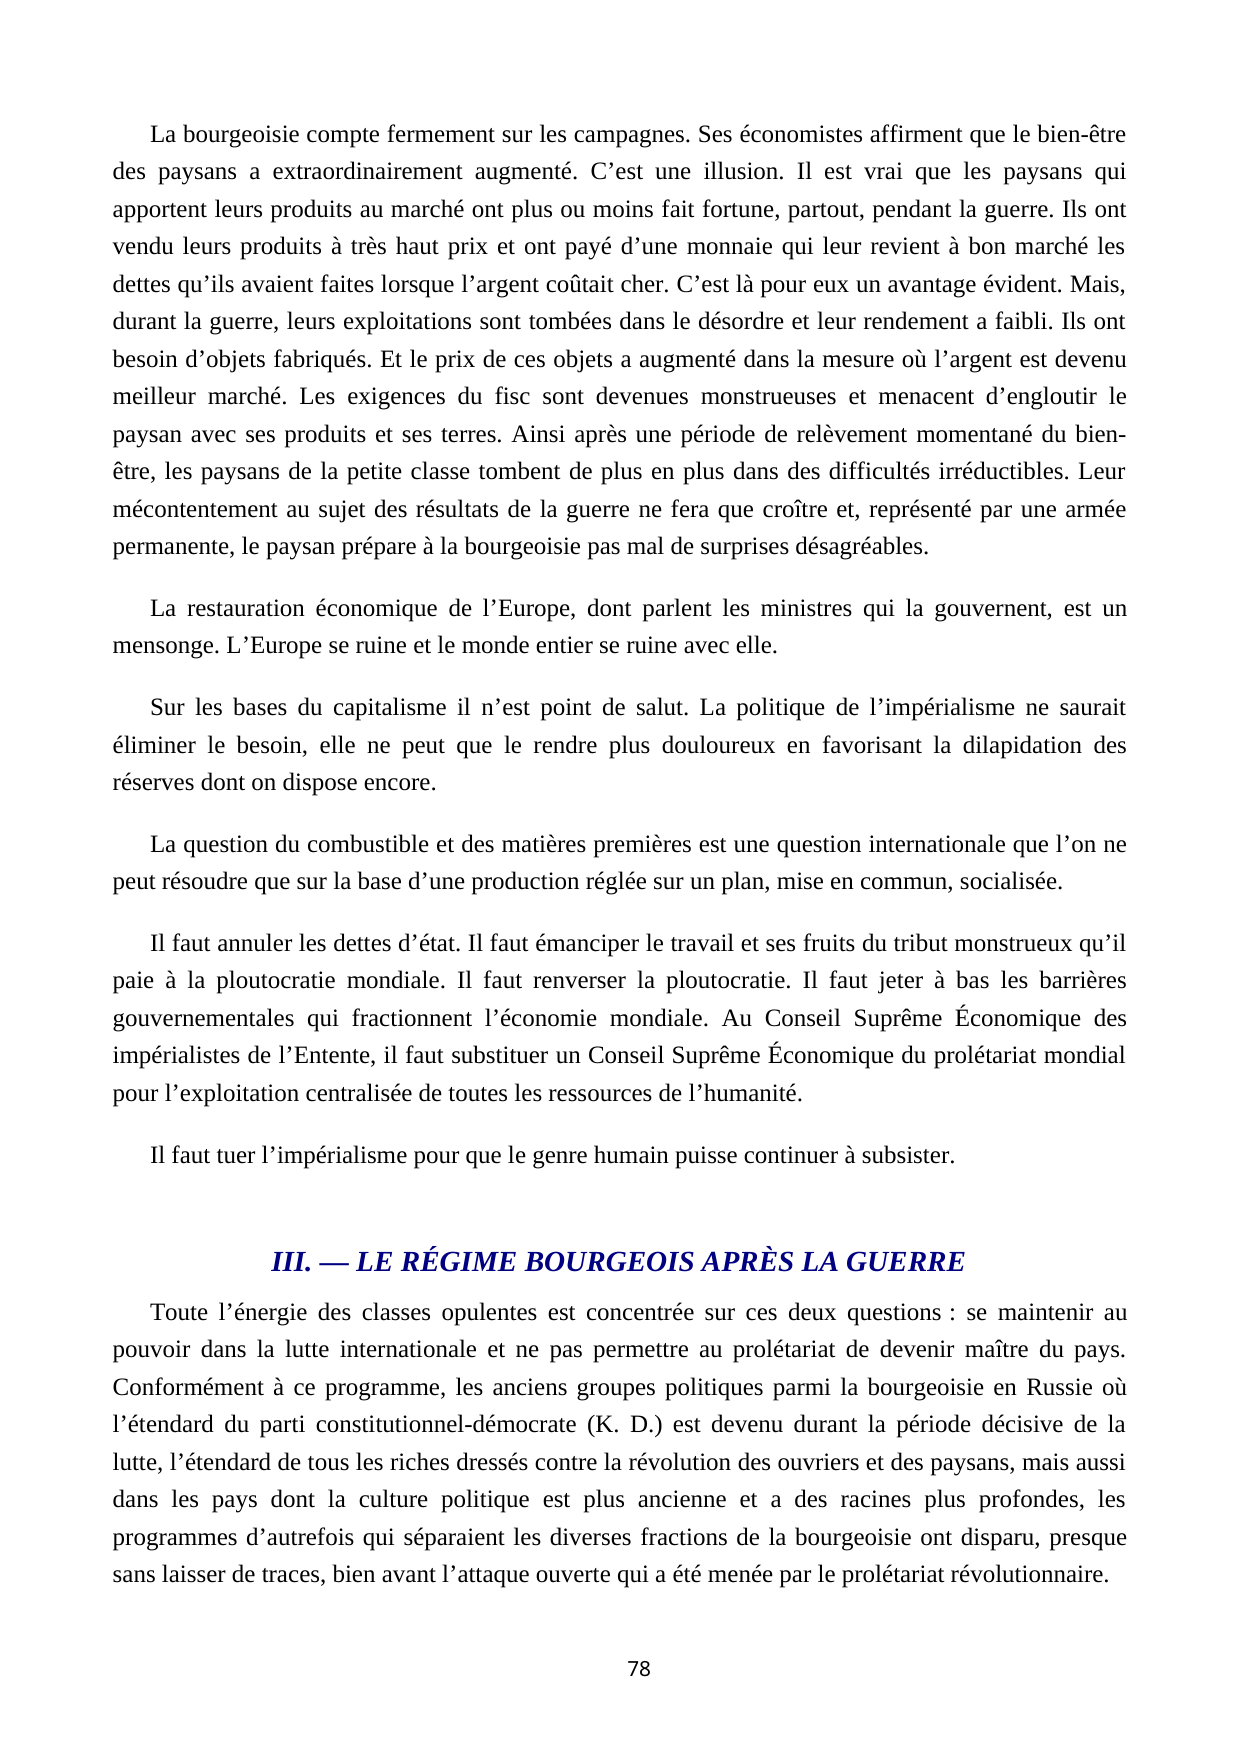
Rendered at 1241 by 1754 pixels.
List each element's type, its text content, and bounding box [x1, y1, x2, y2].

text Il faut annuler les dettes d’état. Il faut émanciper le travail et ses fruits du tribut monstrueux qu’il paie à la ploutocratie mondiale. Il faut renverser la ploutocratie. Il faut jeter à bas les barrières gouvernementales qui fractionnent l’économie mondiale. Au Conseil Suprême Économique des impérialistes de l’Entente, il faut substituer un Conseil Suprême Économique du prolétariat mondial pour l’exploitation centralisée de toutes les ressources de l’humanité. [112, 921, 1128, 1109]
text La bourgeoisie compte fermement sur les campagnes. Ses économistes affirment que le bien-être des paysans a extraordinairement augmenté. C’est une illusion. Il est vrai que les paysans qui apportent leurs produits au marché ont plus ou moins fait fortune, partout, pendant la guerre. Ils ont vendu leurs produits à très haut prix et ont payé d’une monnaie qui leur revient à bon marché les dettes qu’ils avaient faites lorsque l’argent coûtait cher. C’est là pour eux un avantage évident. Mais, durant la guerre, leurs exploitations sont tombées dans le désordre et leur rendement a faibli. Ils ont besoin d’objets fabriqués. Et le prix de ces objets a augmenté dans la mesure où l’argent est devenu meilleur marché. Les exigences du fisc sont devenues monstrueuses et menacent d’engloutir le paysan avec ses produits et ses terres. Ainsi après une période de relèvement momentané du bien-être, les paysans de la petite classe tombent de plus en plus dans des difficultés irréductibles. Leur mécontentement au sujet des résultats de la guerre ne fera que croître et, représenté par une armée permanente, le paysan prépare à la bourgeoisie pas mal de surprises désagréables. [112, 112, 1128, 562]
text Il faut tuer l’impérialisme pour que le genre humain puisse continuer à subsister. [112, 1133, 1128, 1171]
text Toute l’énergie des classes opulentes est concentrée sur ces deux questions : se maintenir au pouvoir dans la lutte internationale et ne pas permettre au prolétariat de devenir maître du pays. Conformément à ce programme, les anciens groupes politiques parmi la bourgeoisie en Russie où l’étendard du parti constitutionnel-démocrate (K. D.) est devenu durant la période décisive de la lutte, l’étendard de tous les riches dressés contre la révolution des ouvriers et des paysans, mais aussi dans les pays dont la culture politique est plus ancienne et a des racines plus profondes, les programmes d’autrefois qui séparaient les diverses fractions de la bourgeoisie ont disparu, presque sans laisser de traces, bien avant l’attaque ouverte qui a été menée par le prolétariat révolutionnaire. [112, 1290, 1128, 1590]
text La question du combustible et des matières premières est une question internationale que l’on ne peut résoudre que sur la base d’une production réglée sur un plan, mise en commun, socialisée. [112, 822, 1128, 897]
text La restauration économique de l’Europe, dont parlent les ministres qui la gouvernent, est un mensonge. L’Europe se ruine et le monde entier se ruine avec elle. [112, 586, 1128, 661]
text Sur les bases du capitalisme il n’est point de salut. La politique de l’impérialisme ne saurait éliminer le besoin, elle ne peut que le rendre plus douloureux en favorisant la dilapidation des réserves dont on dispose encore. [112, 686, 1128, 798]
text III. — LE RÉGIME BOURGEOIS APRÈS LA GUERRE [112, 1244, 1128, 1277]
